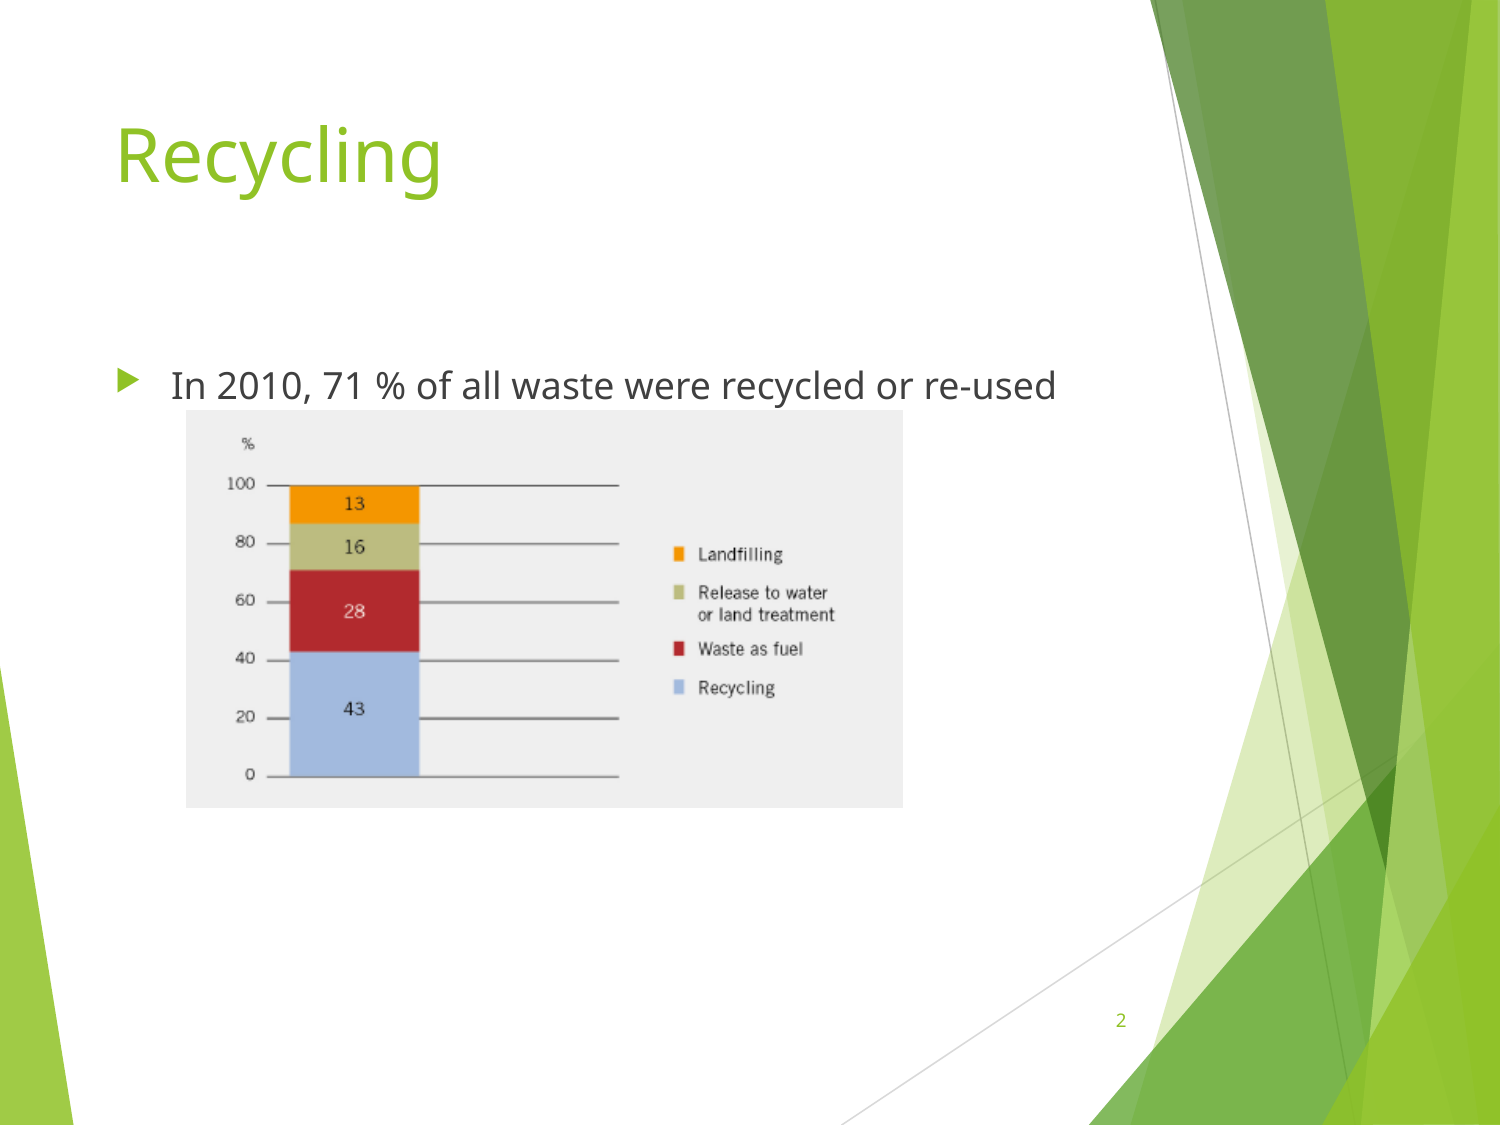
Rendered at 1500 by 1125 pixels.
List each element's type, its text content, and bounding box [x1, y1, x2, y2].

picture [186, 410, 903, 808]
text_box [1057, 991, 1142, 1052]
list In 2010, 71 % of all waste were recycled or re-used [99, 354, 1142, 992]
title Recycling [99, 99, 1142, 317]
